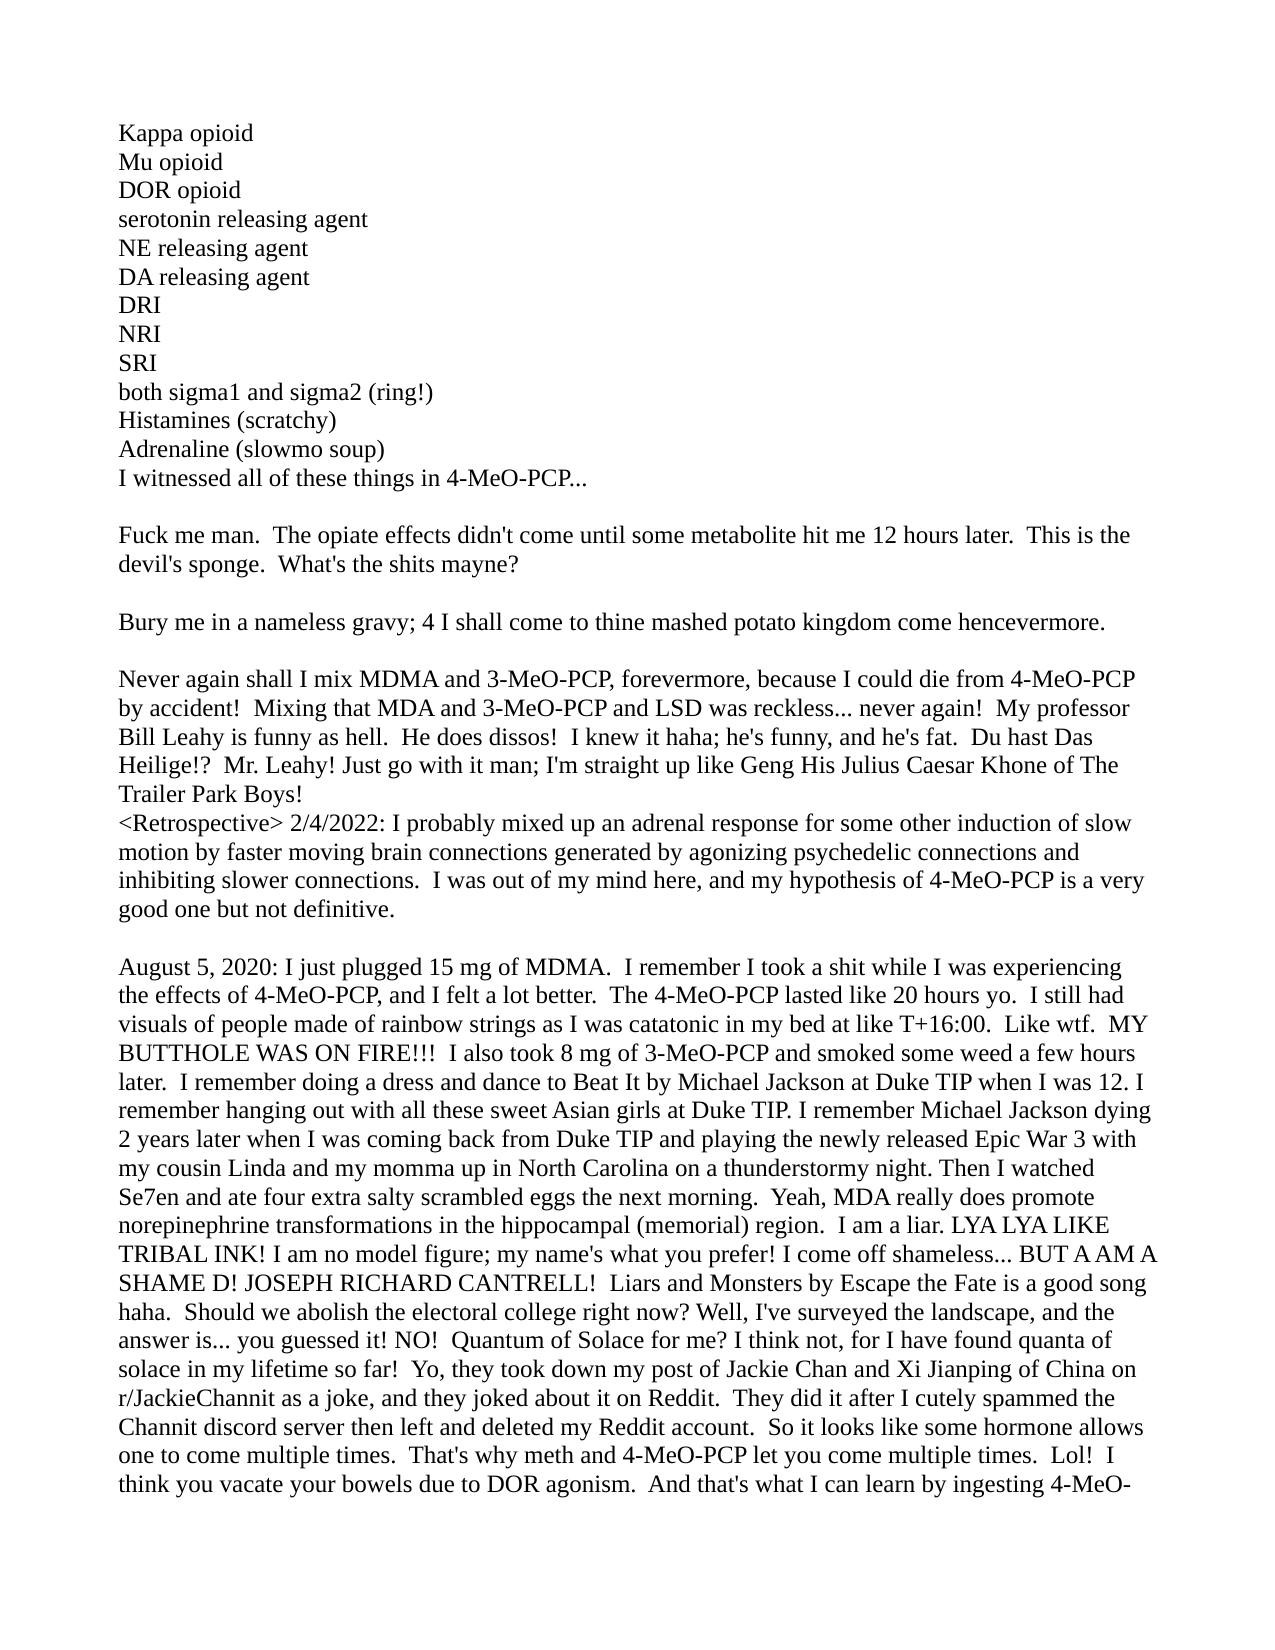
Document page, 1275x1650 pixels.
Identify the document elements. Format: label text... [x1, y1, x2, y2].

text Fuck me man. The opiate effects didn't come until some metabolite hit me 12 hours later. This is the devil's sponge. What's the shits mayne? [118, 521, 1157, 578]
text August 5, 2020: I just plugged 15 mg of MDMA. I remember I took a shit while I was experiencing the effects of 4-MeO-PCP, and I felt a lot better. The 4-MeO-PCP lasted like 20 hours yo. I still had visuals of people made of rainbow strings as I was catatonic in my bed at like T+16:00. Like wtf. MY BUTTHOLE WAS ON FIRE!!! I also took 8 mg of 3-MeO-PCP and smoked some weed a few hours later. I remember doing a dress and dance to Beat It by Michael Jackson at Duke TIP when I was 12. I remember hanging out with all these sweet Asian girls at Duke TIP. I remember Michael Jackson dying 2 years later when I was coming back from Duke TIP and playing the newly released Epic War 3 with my cousin Linda and my momma up in North Carolina on a thunderstormy night. Then I watched Se7en and ate four extra salty scrambled eggs the next morning. Yeah, MDA really does promote norepinephrine transformations in the hippocampal (memorial) region. I am a liar. LYA LYA LIKE TRIBAL INK! I am no model figure; my name's what you prefer! I come off shameless... BUT A AM A SHAME D! JOSEPH RICHARD CANTRELL! Liars and Monsters by Escape the Fate is a good song haha. Should we abolish the electoral college right now? Well, I've surveyed the landscape, and the answer is... you guessed it! NO! Quantum of Solace for me? I think not, for I have found quanta of solace in my lifetime so far! Yo, they took down my post of Jackie Chan and Xi Jianping of China on r/JackieChannit as a joke, and they joked about it on Reddit. They did it after I cutely spammed the Channit discord server then left and deleted my Reddit account. So it looks like some hormone allows one to come multiple times. That's why meth and 4-MeO-PCP let you come multiple times. Lol! I think you vacate your bowels due to DOR agonism. And that's what I can learn by ingesting 4-MeO- [118, 952, 1157, 1498]
text I witnessed all of these things in 4-MeO-PCP... [118, 463, 1157, 492]
text <Retrospective> 2/4/2022: I probably mixed up an adrenal response for some other induction of slow motion by faster moving brain connections generated by agonizing psychedelic connections and inhibiting slower connections. I was out of my mind here, and my hypothesis of 4-MeO-PCP is a very good one but not definitive. [118, 808, 1157, 923]
text NRI [118, 319, 1157, 348]
text serotonin releasing agent [118, 204, 1157, 233]
text Never again shall I mix MDMA and 3-MeO-PCP, forevermore, because I could die from 4-MeO-PCP by accident! Mixing that MDA and 3-MeO-PCP and LSD was reckless... never again! My professor Bill Leahy is funny as hell. He does dissos! I knew it haha; he's funny, and he's fat. Du hast Das Heilige!? Mr. Leahy! Just go with it man; I'm straight up like Geng His Julius Caesar Khone of The Trailer Park Boys! [118, 664, 1157, 808]
text SRI [118, 348, 1157, 377]
text Kappa opioid [118, 118, 1157, 147]
text Adrenaline (slowmo soup) [118, 434, 1157, 463]
text DOR opioid [118, 176, 1157, 204]
text NE releasing agent [118, 233, 1157, 262]
text Histamines (scratchy) [118, 406, 1157, 434]
text Mu opioid [118, 147, 1157, 176]
text Bury me in a nameless gravy; 4 I shall come to thine mashed potato kingdom come hencevermore. [118, 607, 1157, 636]
text DA releasing agent [118, 262, 1157, 291]
text both sigma1 and sigma2 (ring!) [118, 377, 1157, 406]
text DRI [118, 291, 1157, 319]
